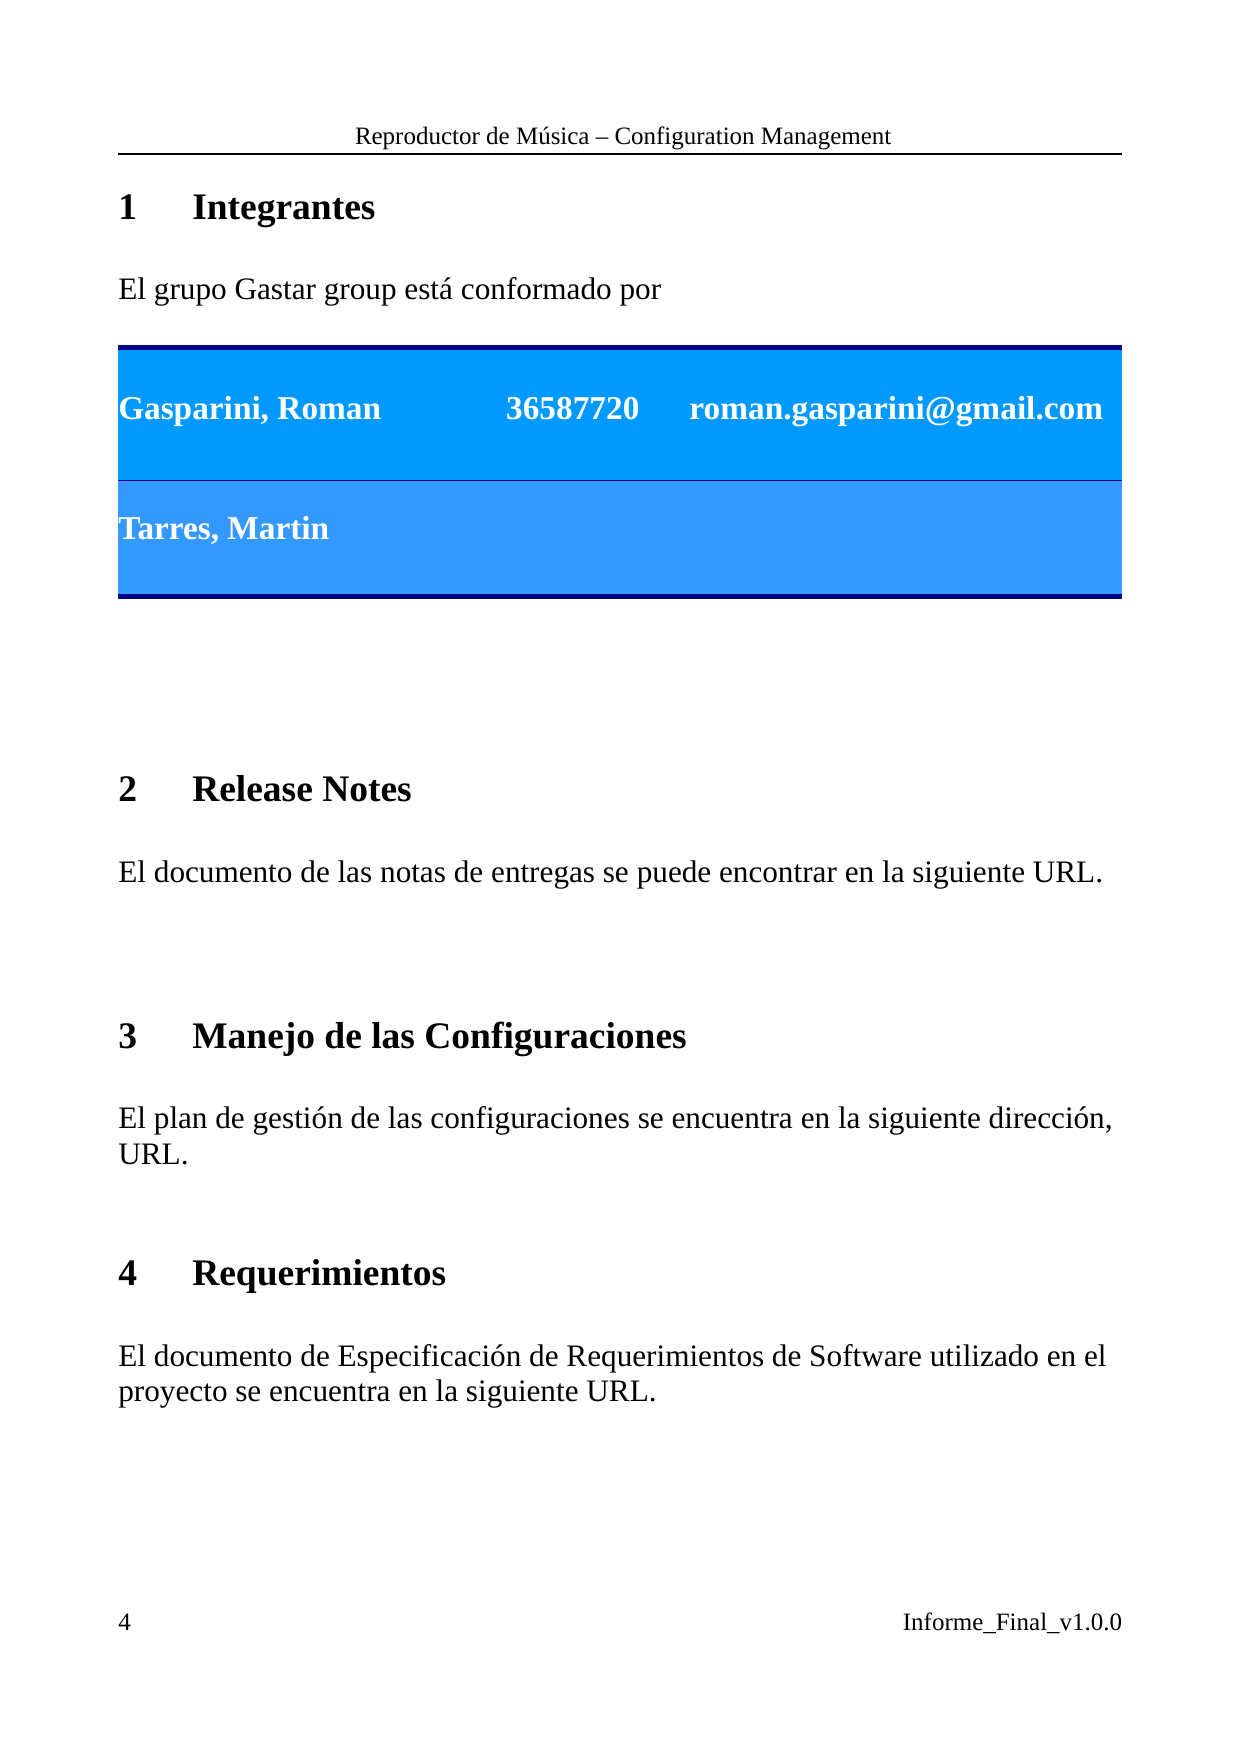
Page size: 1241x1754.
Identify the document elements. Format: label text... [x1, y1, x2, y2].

table_header Gasparini, Roman 36587720 roman.gasparini@gmail.com [118, 350, 1122, 480]
text El documento de las notas de entregas se puede encontrar en la siguiente URL. [118, 853, 1122, 889]
text El plan de gestión de las configuraciones se encuentra en la siguiente dirección, URL. [118, 1099, 1122, 1171]
text El documento de Especificación de Requerimientos de Software utilizado en el proyecto se encuentra en la siguiente URL. [118, 1337, 1122, 1409]
text 1 Integrantes [118, 184, 1122, 227]
text 4 Requerimientos [118, 1251, 1122, 1294]
text 3 Manejo de las Configuraciones [118, 1013, 1122, 1056]
text 2 Release Notes [118, 767, 1122, 810]
table_cell Tarres, Martin [118, 481, 1122, 594]
text El grupo Gastar group está conformado por [118, 271, 1122, 306]
